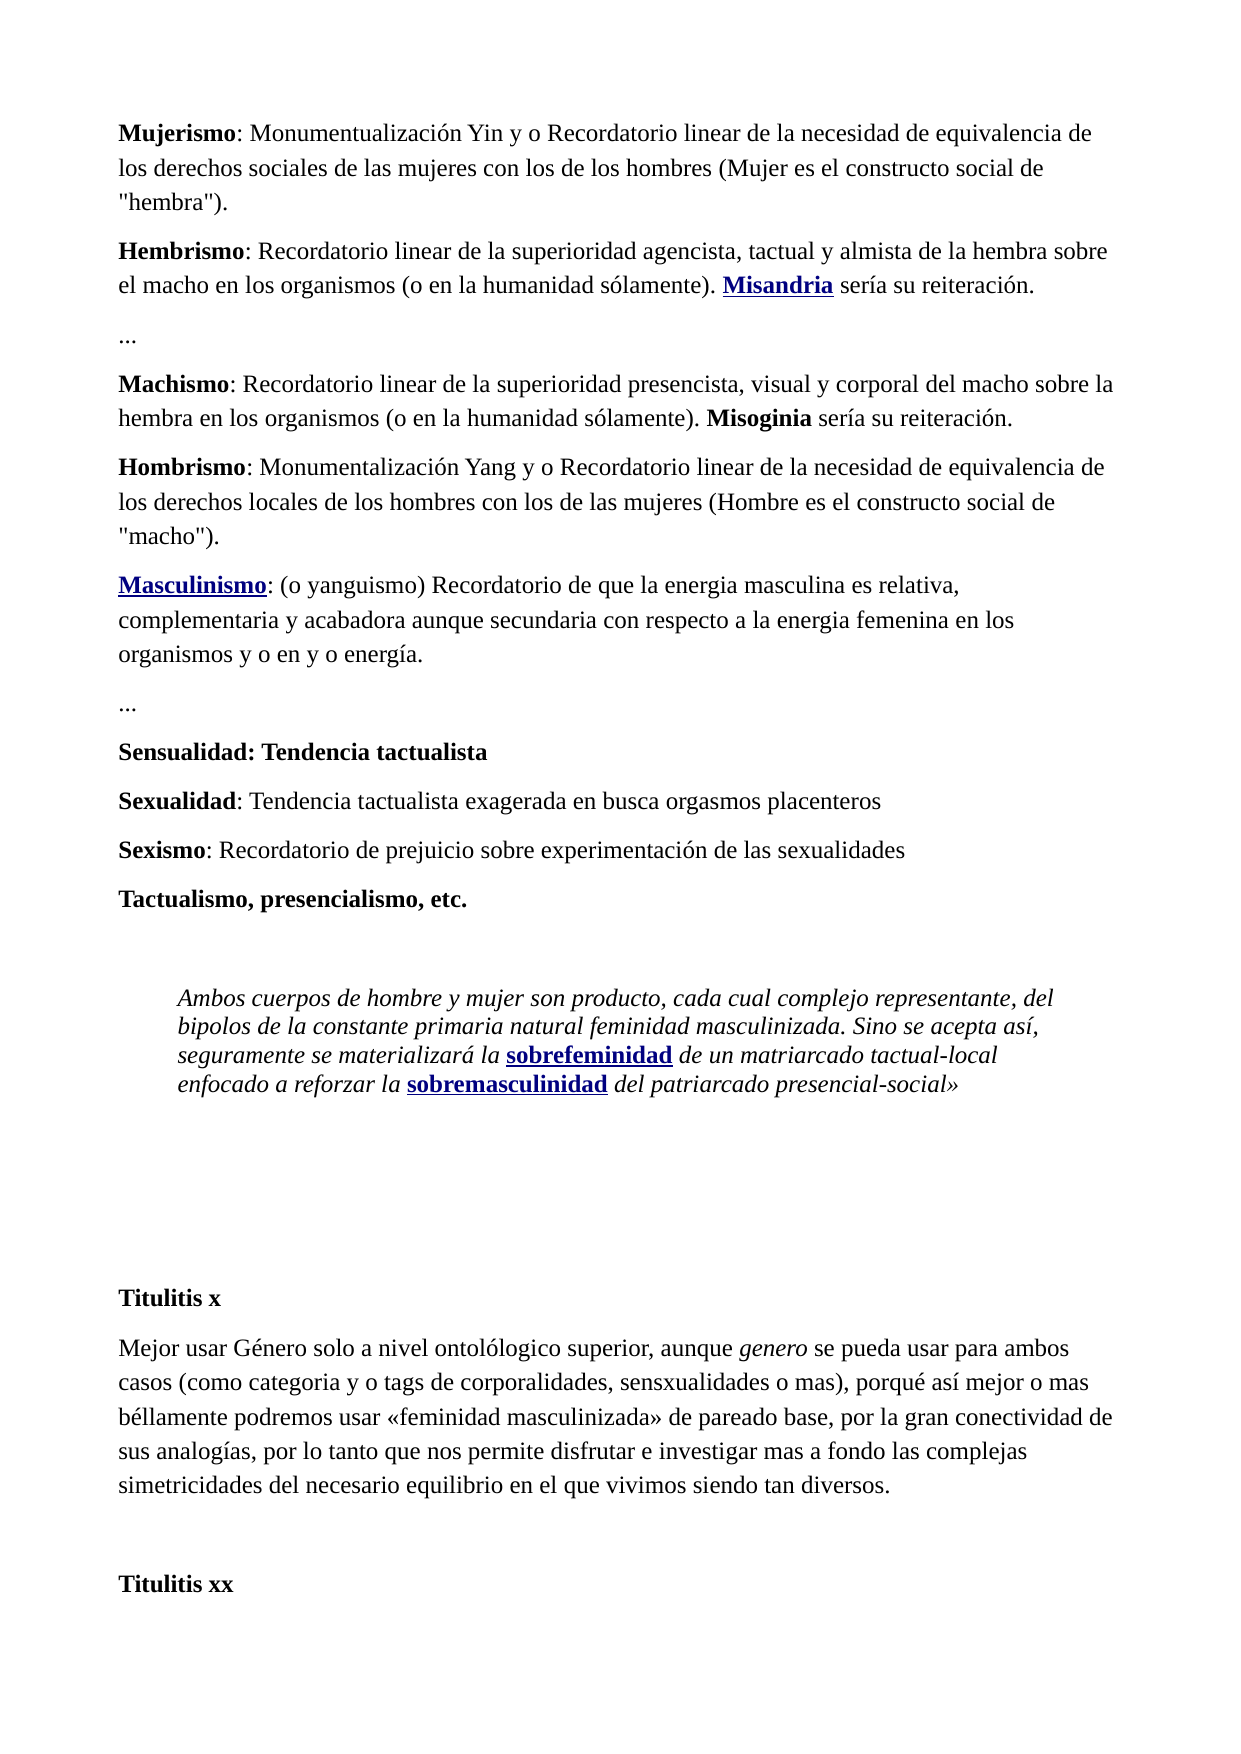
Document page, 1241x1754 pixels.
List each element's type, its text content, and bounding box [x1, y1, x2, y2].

text Sensualidad: Tendencia tactualista [118, 737, 1122, 766]
text Mejor usar Género solo a nivel ontolólogico superior, aunque genero se pueda usar para ambos casos (como categoria y o tags de corporalidades, sensxualidades o mas), porqué así mejor o mas béllamente podremos usar «feminidad masculinizada» de pareado base, por la gran conectividad de sus analogías, por lo tanto que nos permite disfrutar e investigar mas a fondo las complejas simetricidades del necesario equilibrio en el que vivimos siendo tan diversos. [118, 1333, 1122, 1499]
text Ambos cuerpos de hombre y mujer son producto, cada cual complejo representante, del bipolos de la constante primaria natural feminidad masculinizada. Sino se acepta así, seguramente se materializará la sobrefeminidad de un matriarcado tactual-local enfocado a reforzar la sobremasculinidad del patriarcado presencial-social» [177, 983, 1063, 1098]
text Hombrismo: Monumentalización Yang y o Recordatorio linear de la necesidad de equivalencia de los derechos locales de los hombres con los de las mujeres (Hombre es el constructo social de "macho"). [118, 452, 1122, 550]
text Titulitis xx [118, 1569, 1122, 1597]
text ... [118, 320, 1122, 348]
text ... [118, 688, 1122, 717]
text Tactualismo, presencialismo, etc. [118, 884, 1122, 913]
text Masculinismo: (o yanguismo) Recordatorio de que la energia masculina es relativa, complementaria y acabadora aunque secundaria con respecto a la energia femenina en los organismos y o en y o energía. [118, 570, 1122, 668]
text Hembrismo: Recordatorio linear de la superioridad agencista, tactual y almista de la hembra sobre el macho en los organismos (o en la humanidad sólamente). Misandria sería su reiteración. [118, 236, 1122, 299]
text Titulitis x [118, 1283, 1122, 1312]
text Mujerismo: Monumentualización Yin y o Recordatorio linear de la necesidad de equivalencia de los derechos sociales de las mujeres con los de los hombres (Mujer es el constructo social de "hembra"). [118, 118, 1122, 216]
text Sexismo: Recordatorio de prejuicio sobre experimentación de las sexualidades [118, 836, 1122, 864]
text Sexualidad: Tendencia tactualista exagerada en busca orgasmos placenteros [118, 786, 1122, 815]
text Machismo: Recordatorio linear de la superioridad presencista, visual y corporal del macho sobre la hembra en los organismos (o en la humanidad sólamente). Misoginia sería su reiteración. [118, 369, 1122, 432]
